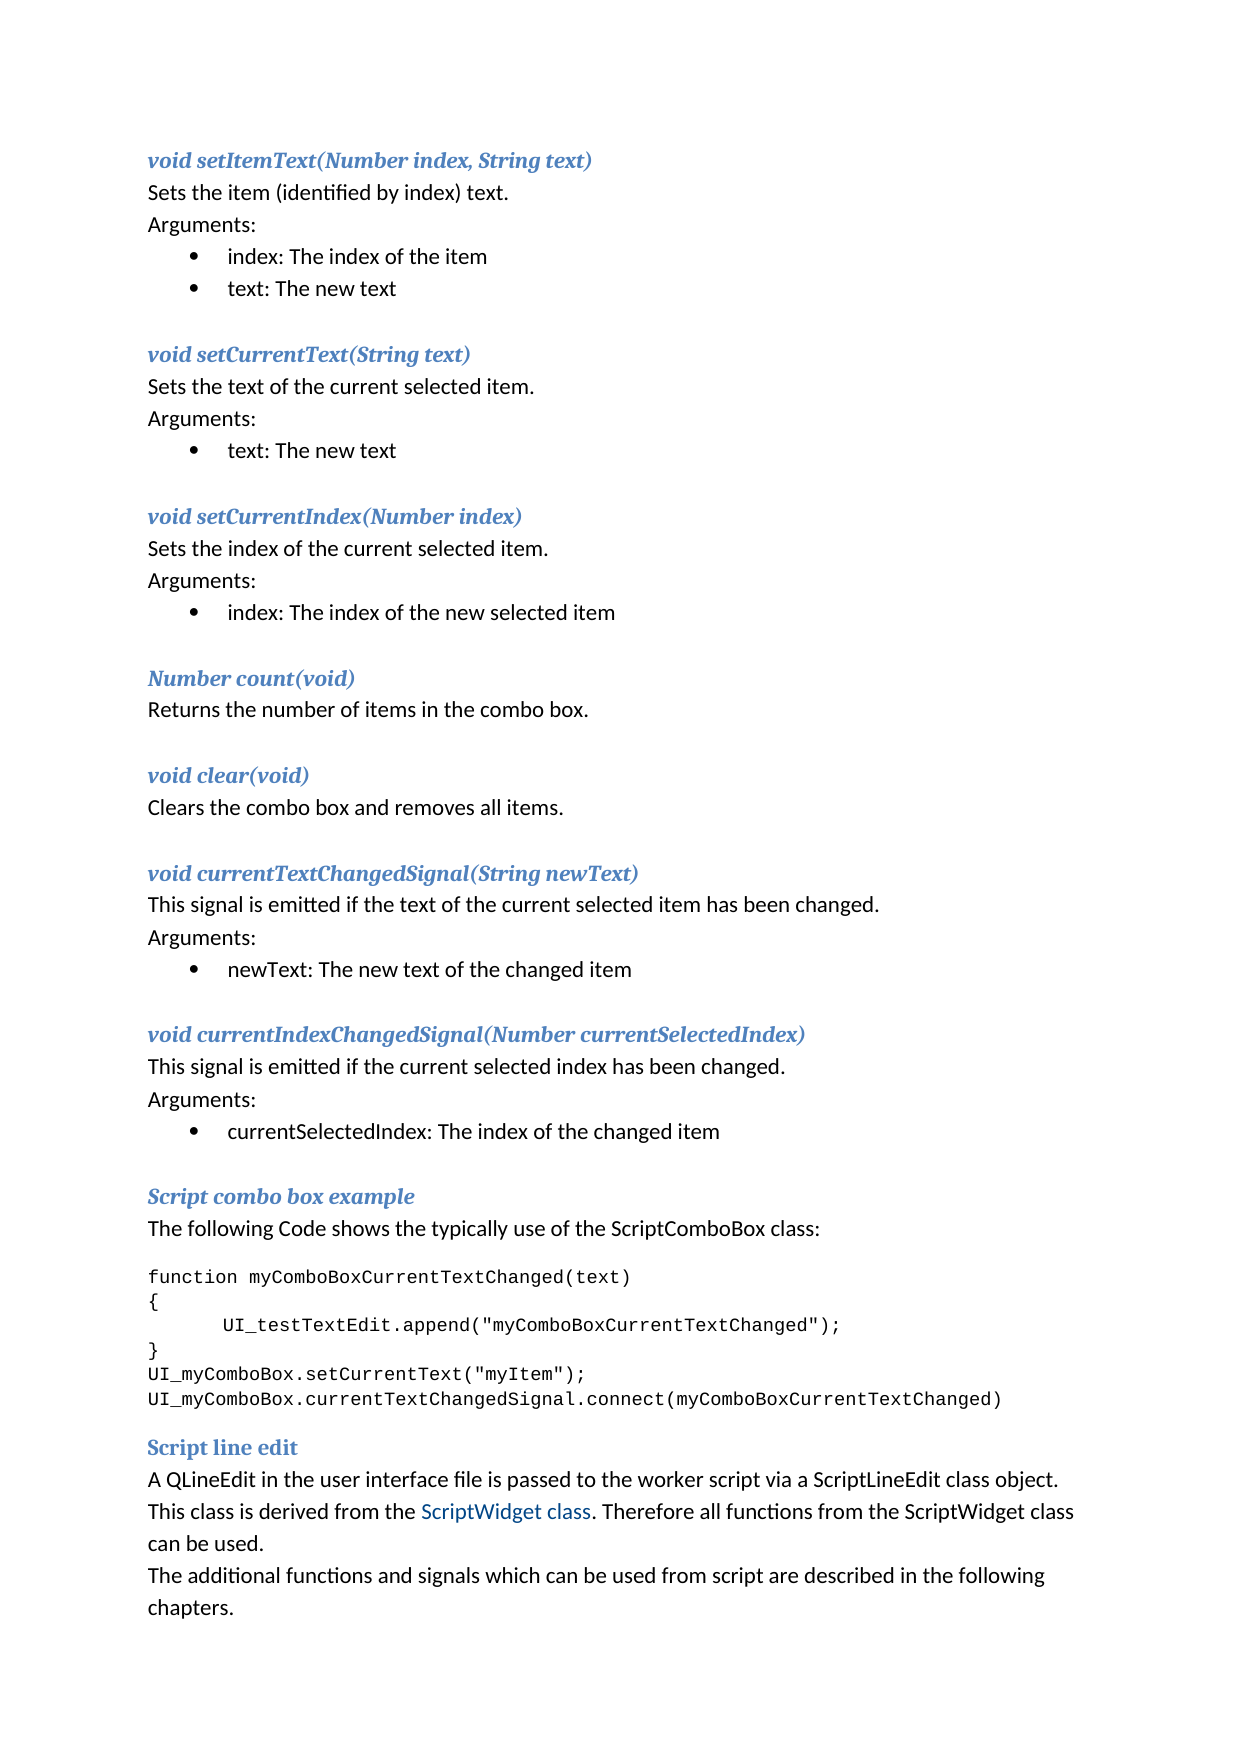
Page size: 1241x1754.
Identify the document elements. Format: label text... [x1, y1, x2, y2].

subtitle Script combo box example [148, 1184, 1093, 1211]
text UI_myComboBox.setCurrentText("myItem"); [148, 1365, 1093, 1386]
subtitle void currentIndexChangedSignal(Number currentSelectedIndex) [148, 1022, 1093, 1049]
list text: The new text [190, 274, 1093, 302]
subtitle void setCurrentText(String text) [148, 342, 1093, 368]
text Arguments: [148, 404, 1093, 432]
subtitle void setCurrentIndex(Number index) [148, 503, 1093, 530]
text UI_testTextEdit.append("myComboBoxCurrentTextChanged"); [148, 1316, 1093, 1337]
text function myComboBoxCurrentTextChanged(text) [148, 1267, 1093, 1289]
text The following Code shows the typically use of the ScriptComboBox class: [148, 1214, 1093, 1242]
subtitle Script line edit [148, 1434, 1093, 1461]
text This signal is emitted if the text of the current selected item has been changed. [148, 891, 1093, 919]
text Arguments: [148, 210, 1093, 238]
text { [148, 1292, 1093, 1313]
text } [148, 1341, 1093, 1362]
text A QLineEdit in the user interface file is passed to the worker script via a ScriptLineEdit class object. [148, 1465, 1093, 1493]
text This signal is emitted if the current selected index has been changed. [148, 1052, 1093, 1081]
text Sets the index of the current selected item. [148, 534, 1093, 562]
text Sets the item (identified by index) text. [148, 178, 1093, 206]
list index: The index of the item [190, 242, 1093, 270]
text Arguments: [148, 566, 1093, 594]
text The additional functions and signals which can be used from script are described in the following chapters. [148, 1561, 1093, 1621]
text Sets the text of the current selected item. [148, 372, 1093, 400]
subtitle void clear(void) [148, 763, 1093, 789]
subtitle void setItemText(Number index, String text) [148, 148, 1093, 174]
text Clears the combo box and removes all items. [148, 793, 1093, 821]
list index: The index of the new selected item [190, 598, 1093, 626]
text Arguments: [148, 923, 1093, 951]
text Returns the number of items in the combo box. [148, 696, 1093, 724]
text UI_myComboBox.currentTextChangedSignal.connect(myComboBoxCurrentTextChanged) [148, 1389, 1093, 1411]
list newText: The new text of the changed item [190, 955, 1093, 983]
subtitle Number count(void) [148, 665, 1093, 692]
subtitle void currentTextChangedSignal(String newText) [148, 860, 1093, 887]
list text: The new text [190, 436, 1093, 464]
text This class is derived from the ScriptWidget class. Therefore all functions from the ScriptWidget class can be used. [148, 1497, 1093, 1557]
list currentSelectedIndex: The index of the changed item [190, 1117, 1093, 1145]
text Arguments: [148, 1085, 1093, 1113]
